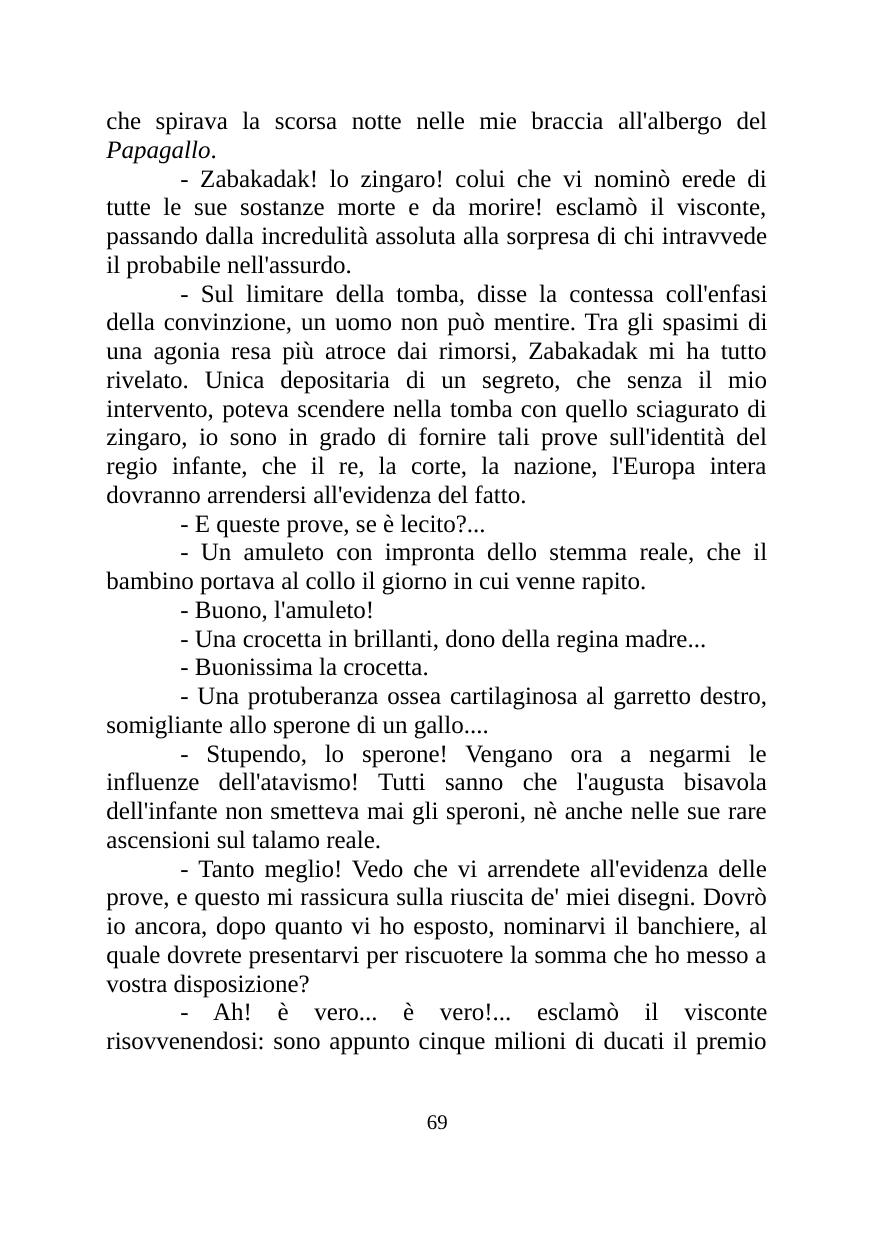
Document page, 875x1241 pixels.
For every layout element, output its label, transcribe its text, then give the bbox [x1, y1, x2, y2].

text - E queste prove, se è lecito?... [106, 509, 768, 537]
text - Buonissima la crocetta. [106, 652, 768, 681]
text - Stupendo, lo sperone! Vengano ora a negarmi le influenze dell'atavismo! Tutti sanno che l'augusta bisavola dell'infante non smetteva mai gli speroni, nè anche nelle sue rare ascensioni sul talamo reale. [106, 739, 768, 854]
text - Sul limitare della tomba, disse la contessa coll'enfasi della convinzione, un uomo non può mentire. Tra gli spasimi di una agonia resa più atroce dai rimorsi, Zabakadak mi ha tutto rivelato. Unica depositaria di un segreto, che senza il mio intervento, poteva scendere nella tomba con quello sciagurato di zingaro, io sono in grado di fornire tali prove sull'identità del regio infante, che il re, la corte, la nazione, l'Europa intera dovranno arrendersi all'evidenza del fatto. [106, 279, 768, 509]
text - Zabakadak! lo zingaro! colui che vi nominò erede di tutte le sue sostanze morte e da morire! esclamò il visconte, passando dalla incredulità assoluta alla sorpresa di chi intravvede il probabile nell'assurdo. [106, 164, 768, 279]
text - Una protuberanza ossea cartilaginosa al garretto destro, somigliante allo sperone di un gallo.... [106, 681, 768, 739]
text - Ah! è vero... è vero!... esclamò il visconte risovvenendosi: sono appunto cinque milioni di ducati il premio [106, 997, 768, 1055]
text - Tanto meglio! Vedo che vi arrendete all'evidenza delle prove, e questo mi rassicura sulla riuscita de' miei disegni. Dovrò io ancora, dopo quanto vi ho esposto, nominarvi il banchiere, al quale dovrete presentarvi per riscuotere la somma che ho messo a vostra disposizione? [106, 854, 768, 997]
text - Buono, l'amuleto! [106, 595, 768, 624]
text - Un amuleto con impronta dello stemma reale, che il bambino portava al collo il giorno in cui venne rapito. [106, 537, 768, 595]
text - Una crocetta in brillanti, dono della regina madre... [106, 624, 768, 652]
text che spirava la scorsa notte nelle mie braccia all'albergo del Papagallo. [106, 106, 768, 164]
